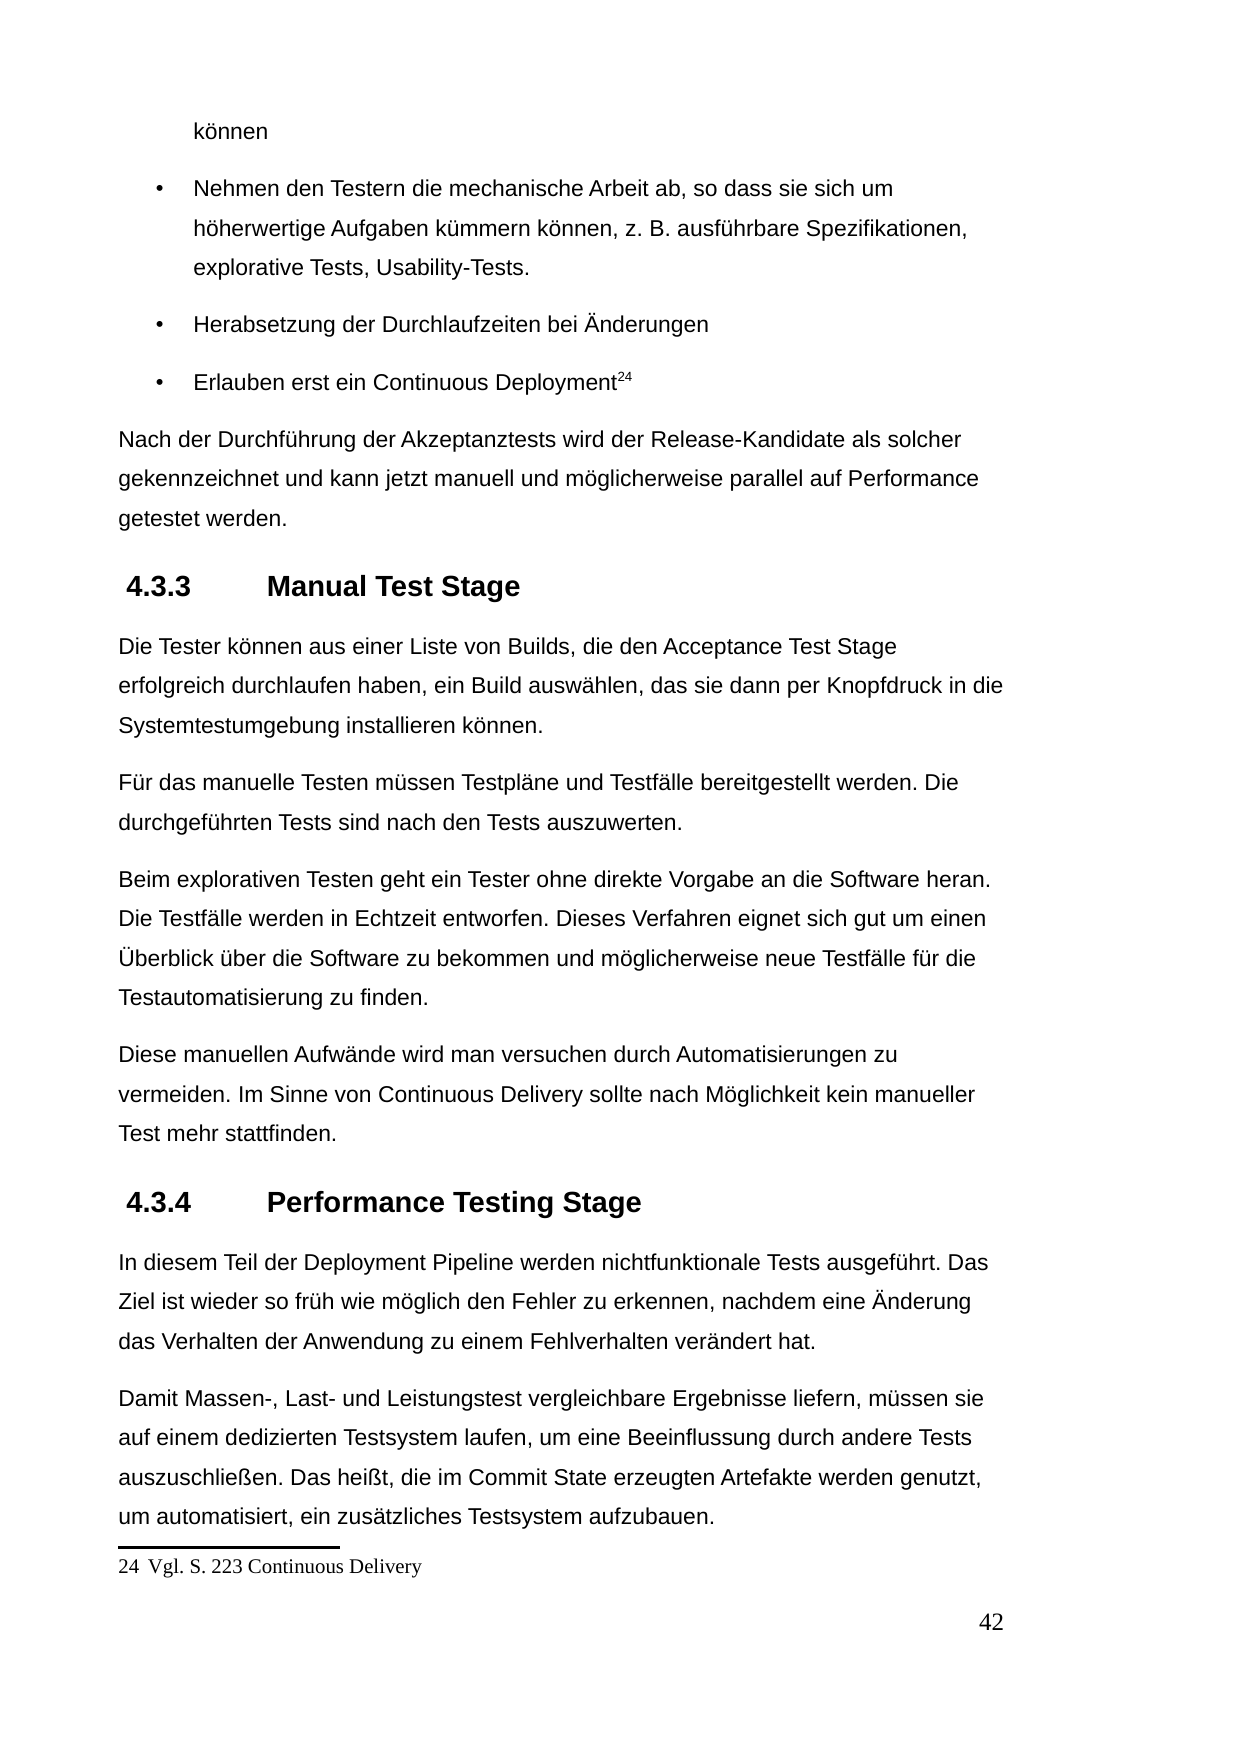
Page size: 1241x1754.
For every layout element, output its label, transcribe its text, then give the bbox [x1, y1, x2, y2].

text Damit Massen-, Last- und Leistungstest vergleichbare Ergebnisse liefern, müssen sie auf einem dedizierten Testsystem laufen, um eine Beeinflussung durch andere Tests auszuschließen. Das heißt, die im Commit State erzeugten Artefakte werden genutzt, um automatisiert, ein zusätzliches Testsystem aufzubauen. [118, 1385, 1004, 1529]
text Diese manuellen Aufwände wird man versuchen durch Automatisierungen zu vermeiden. Im Sinne von Continuous Delivery sollte nach Möglichkeit kein manueller Test mehr stattfinden. [118, 1041, 1004, 1147]
subtitle Manual Test Stage [118, 569, 1004, 603]
text Die Tester können aus einer Liste von Builds, die den Acceptance Test Stage erfolgreich durchlaufen haben, ein Build auswählen, das sie dann per Knopfdruck in die Systemtestumgebung installieren können. [118, 633, 1004, 738]
list Vgl. S. 223 Continuous Delivery [118, 1553, 1004, 1578]
text Nach der Durchführung der Akzeptanztests wird der Release-Kandidate als solcher gekennzeichnet und kann jetzt manuell und möglicherweise parallel auf Performance getestet werden. [118, 426, 1004, 531]
list Nehmen den Testern die mechanische Arbeit ab, so dass sie sich um höherwertige Aufgaben kümmern können, z. B. ausführbare Spezifikationen, explorative Tests, Usability-Tests. [156, 175, 1004, 281]
text Für das manuelle Testen müssen Testpläne und Testfälle bereitgestellt werden. Die durchgeführten Tests sind nach den Tests auszuwerten. [118, 769, 1004, 835]
text Beim explorativen Testen geht ein Tester ohne direkte Vorgabe an die Software heran. Die Testfälle werden in Echtzeit entworfen. Dieses Verfahren eignet sich gut um einen Überblick über die Software zu bekommen und möglicherweise neue Testfälle für die Testautomatisierung zu finden. [118, 866, 1004, 1011]
list Erlauben erst ein Continuous Deployment [156, 369, 1004, 395]
text In diesem Teil der Deployment Pipeline werden nichtfunktionale Tests ausgeführt. Das Ziel ist wieder so früh wie möglich den Fehler zu erkennen, nachdem eine Änderung das Verhalten der Anwendung zu einem Fehlverhalten verändert hat. [118, 1249, 1004, 1354]
subtitle Performance Testing Stage [118, 1185, 1004, 1218]
list können [156, 118, 1004, 144]
list Herabsetzung der Durchlaufzeiten bei Änderungen [156, 311, 1004, 338]
